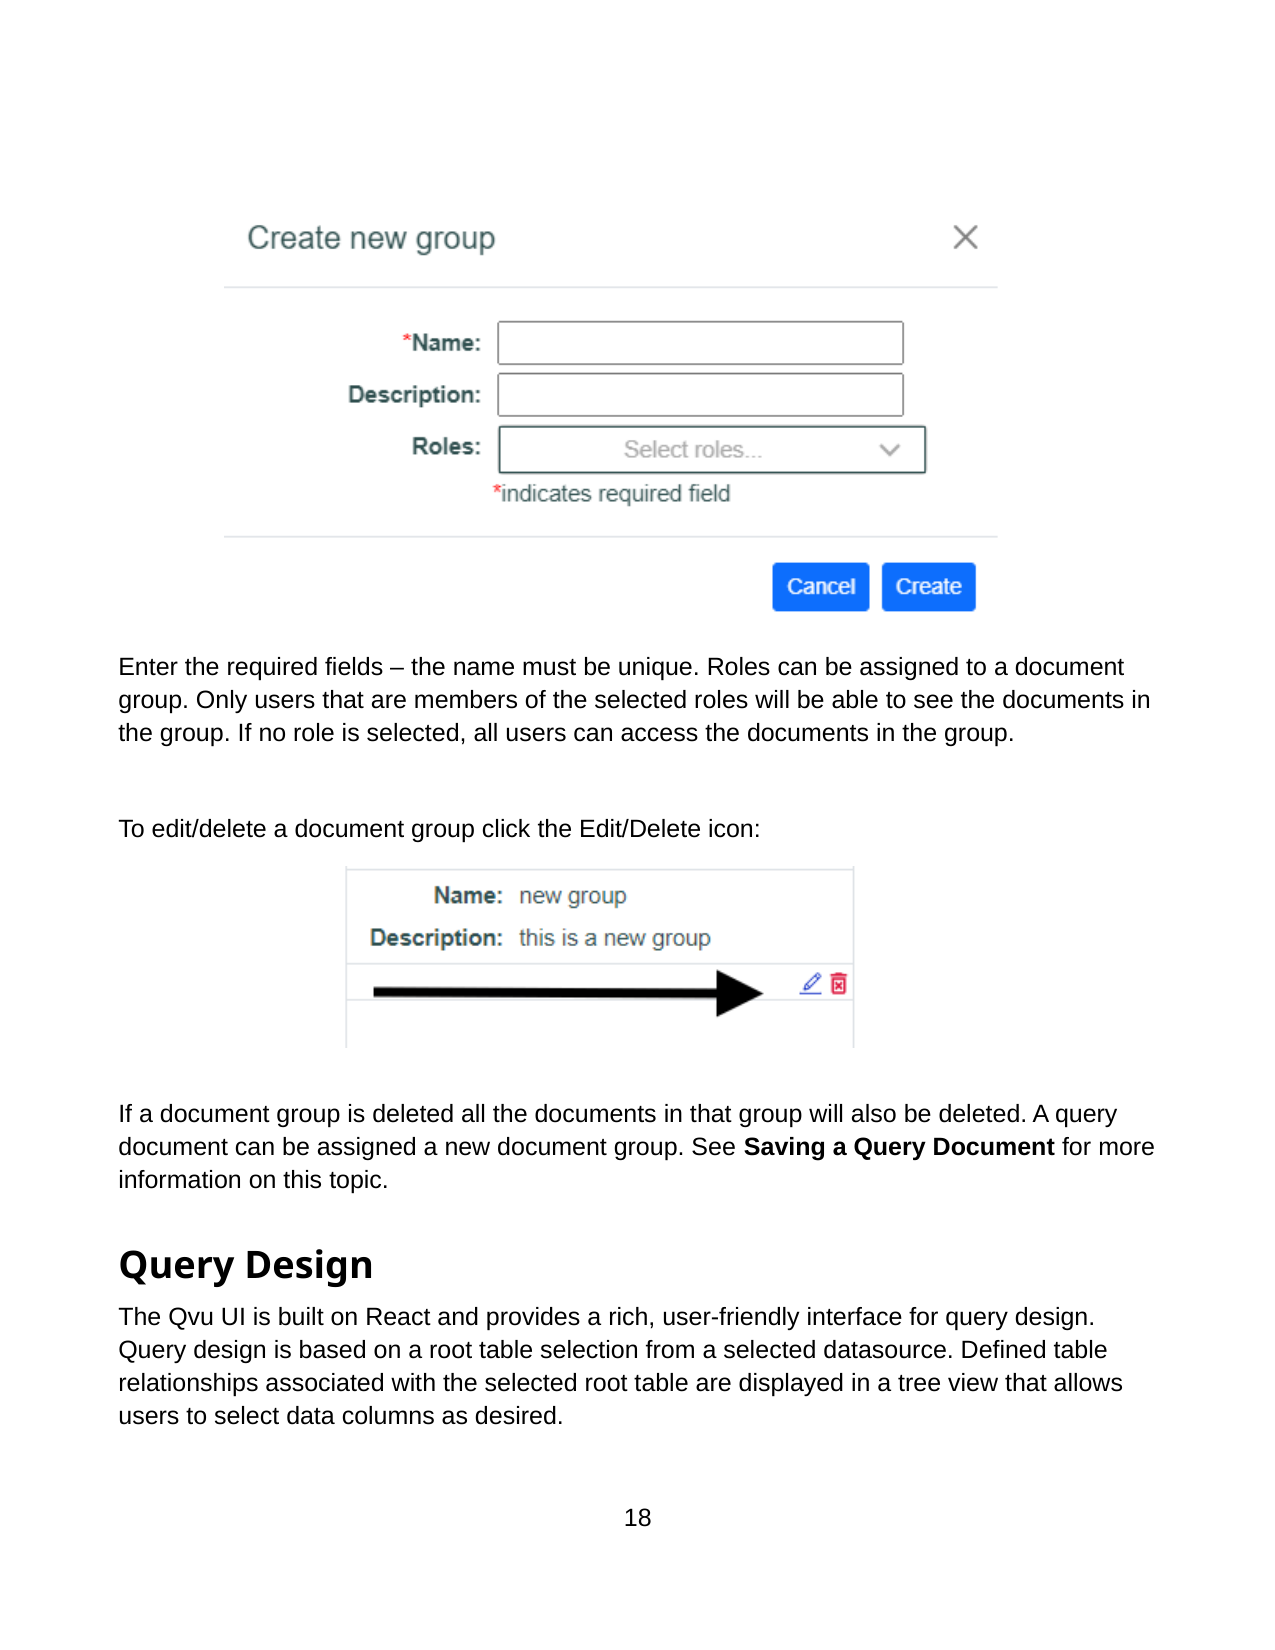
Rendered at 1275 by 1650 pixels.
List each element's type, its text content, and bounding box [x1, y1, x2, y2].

text The Qvu UI is built on React and provides a rich, user-friendly interface for query design. Query design is based on a root table selection from a selected datasource. Defined table relationships associated with the selected root table are displayed in a tree view that allows users to select data columns as desired. [118, 1302, 1157, 1430]
text To edit/delete a document group click the Edit/Delete icon: [118, 813, 1157, 842]
picture [224, 192, 998, 632]
picture [341, 866, 875, 1048]
subtitle Query Design [118, 1238, 1157, 1289]
text Enter the required fields – the name must be unique. Roles can be assigned to a document group. Only users that are members of the selected roles will be able to see the documents in the group. If no role is selected, all users can access the documents in the group. [118, 652, 1157, 747]
text If a document group is deleted all the documents in that group will also be deleted. A query document can be assigned a new document group. See Saving a Query Document for more information on this topic. [118, 1099, 1157, 1194]
